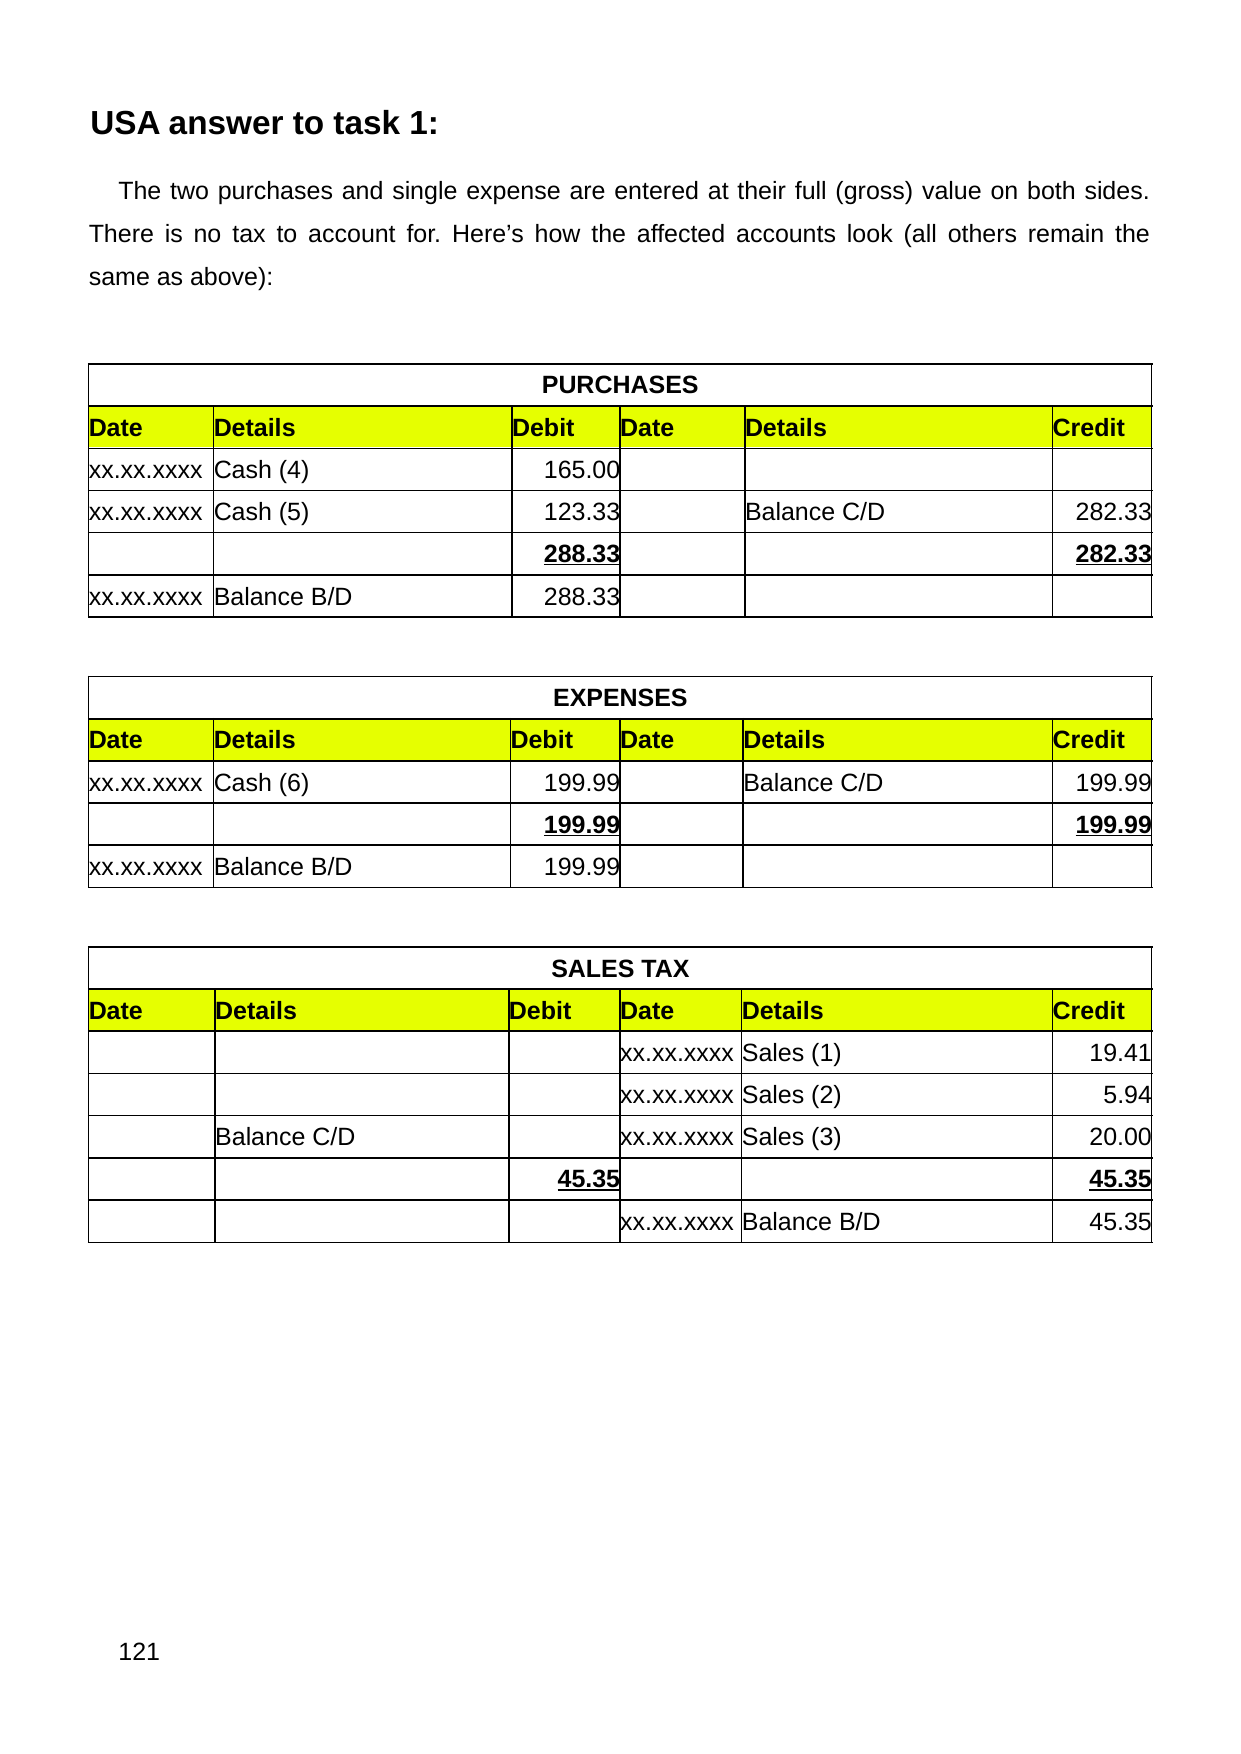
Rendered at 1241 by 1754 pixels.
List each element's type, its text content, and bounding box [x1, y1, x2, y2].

table_cell Credit [1053, 720, 1151, 760]
table_cell 20.00 [1053, 1116, 1151, 1157]
table_cell [510, 1074, 619, 1115]
table_cell [621, 449, 744, 489]
table_cell Sales (3) [742, 1116, 1052, 1157]
table_cell xx.xx.xxxx [89, 576, 213, 616]
table_cell Sales (1) [742, 1032, 1052, 1073]
table_cell Credit [1053, 990, 1151, 1030]
table_cell 199.99 [1053, 762, 1151, 802]
table_cell Date [621, 990, 741, 1030]
table_cell [89, 1201, 214, 1241]
table_cell [216, 1074, 508, 1115]
table_cell 288.33 [513, 576, 619, 616]
table_cell [214, 804, 510, 844]
table_cell [744, 804, 1052, 844]
table_cell xx.xx.xxxx [89, 846, 213, 887]
table_cell 45.35 [1053, 1201, 1151, 1241]
table_cell Date [89, 720, 213, 760]
table_cell 165.00 [513, 449, 619, 489]
table_cell Balance C/D [216, 1116, 508, 1157]
table_cell Details [214, 407, 511, 447]
table_cell [1053, 846, 1151, 887]
table_cell Debit [510, 990, 619, 1030]
table_cell [1053, 576, 1151, 616]
table_cell xx.xx.xxxx [621, 1032, 741, 1073]
table_cell xx.xx.xxxx [621, 1116, 741, 1157]
table_cell [742, 1159, 1052, 1199]
table_cell Date [621, 720, 742, 760]
table_cell [216, 1032, 508, 1073]
table_cell 199.99 [511, 762, 619, 802]
text USA answer to task 1: [88, 103, 1152, 142]
table_header PURCHASES [89, 365, 1151, 405]
table_cell [89, 1116, 214, 1157]
table_cell [621, 762, 742, 802]
table_cell Balance B/D [214, 576, 511, 616]
table_cell xx.xx.xxxx [89, 762, 213, 802]
table_cell Debit [511, 720, 619, 760]
table_header EXPENSES [89, 677, 1151, 718]
table_cell Date [89, 407, 213, 447]
table_cell [89, 1159, 214, 1199]
table_cell [744, 846, 1052, 887]
table_cell 199.99 [1053, 804, 1151, 844]
table_cell 282.33 [1053, 491, 1151, 532]
table_cell [1053, 449, 1151, 489]
table_cell [216, 1159, 508, 1199]
table_cell Details [216, 990, 508, 1030]
table_cell Cash (5) [214, 491, 511, 532]
table_cell 19.41 [1053, 1032, 1151, 1073]
table_cell [621, 804, 742, 844]
table_cell Details [742, 990, 1052, 1030]
table_cell 199.99 [511, 804, 619, 844]
table_cell [89, 1032, 214, 1073]
table_cell Cash (6) [214, 762, 510, 802]
table_cell [89, 533, 213, 574]
text The two purchases and single expense are entered at their full (gross) value on both sides. There is no tax to account for. Here’s how the affected accounts look (all others remain the same as above): [88, 176, 1152, 291]
table_cell Details [744, 720, 1052, 760]
table_cell [621, 1159, 741, 1199]
table_cell Details [214, 720, 510, 760]
table_cell [510, 1116, 619, 1157]
table_cell Debit [513, 407, 619, 447]
table_cell [510, 1032, 619, 1073]
table_cell 5.94 [1053, 1074, 1151, 1115]
table_cell 282.33 [1053, 533, 1151, 574]
table_cell Credit [1053, 407, 1151, 447]
table_cell 45.35 [510, 1159, 619, 1199]
table_cell 45.35 [1053, 1159, 1151, 1199]
table_cell 123.33 [513, 491, 619, 532]
table_cell [621, 491, 744, 532]
table_cell [746, 449, 1052, 489]
table_cell Cash (4) [214, 449, 511, 489]
table_cell [216, 1201, 508, 1241]
table_cell Date [89, 990, 214, 1030]
table_cell [89, 804, 213, 844]
table_cell Balance C/D [744, 762, 1052, 802]
table_header SALES TAX [89, 948, 1151, 988]
table_cell Details [746, 407, 1052, 447]
table_cell [214, 533, 511, 574]
table_cell Balance C/D [746, 491, 1052, 532]
table_cell Balance B/D [214, 846, 510, 887]
table_cell [746, 576, 1052, 616]
table_cell 199.99 [511, 846, 619, 887]
table_cell Balance B/D [742, 1201, 1052, 1241]
table_cell xx.xx.xxxx [621, 1201, 741, 1241]
table_cell xx.xx.xxxx [621, 1074, 741, 1115]
table_cell [510, 1201, 619, 1241]
table_cell [621, 576, 744, 616]
table_cell Date [621, 407, 744, 447]
table_cell Sales (2) [742, 1074, 1052, 1115]
table_cell [89, 1074, 214, 1115]
table_cell [621, 533, 744, 574]
table_cell xx.xx.xxxx [89, 491, 213, 532]
table_cell [621, 846, 742, 887]
table_cell xx.xx.xxxx [89, 449, 213, 489]
table_cell [746, 533, 1052, 574]
table_cell 288.33 [513, 533, 619, 574]
